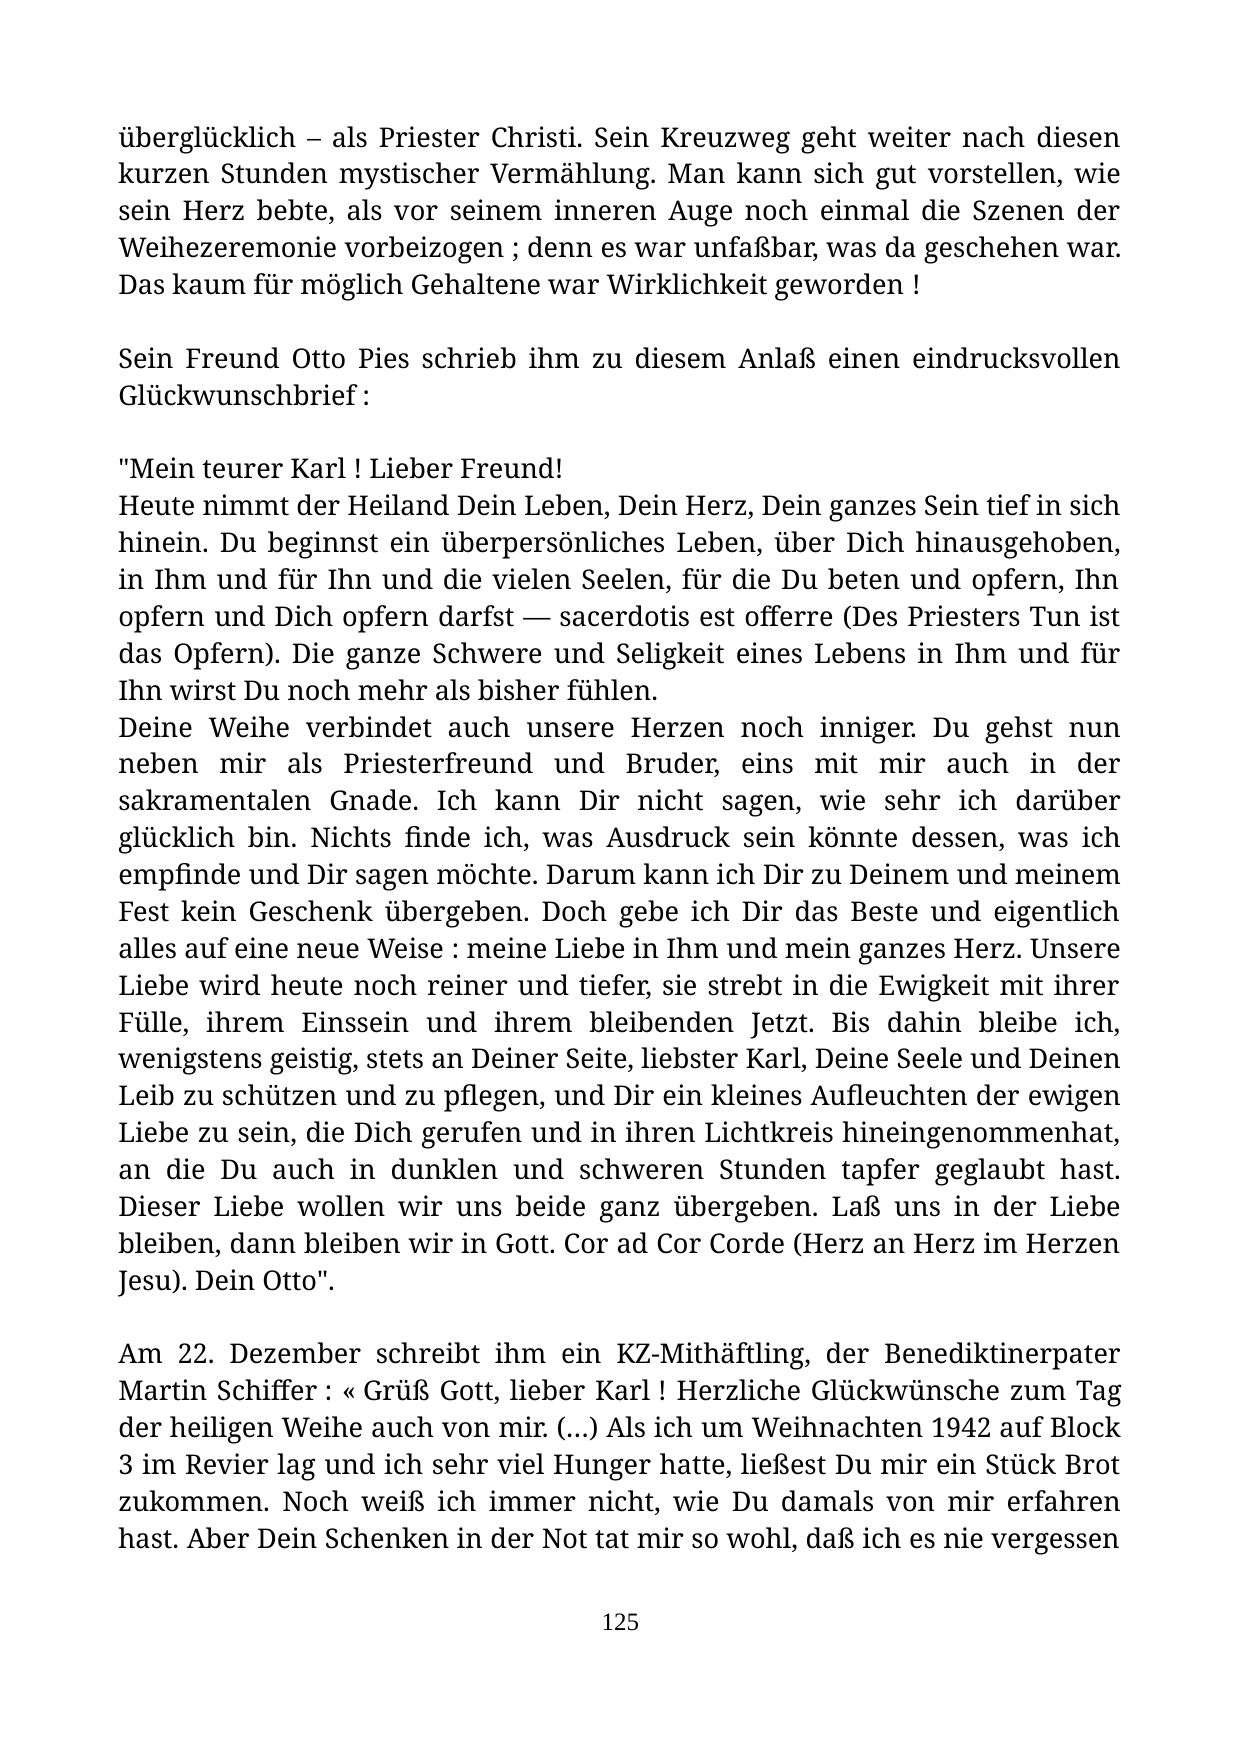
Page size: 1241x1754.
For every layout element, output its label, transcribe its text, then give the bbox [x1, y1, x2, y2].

text Am 22. Dezember schreibt ihm ein KZ-Mithäftling, der Benediktinerpater Martin Schiffer : « Grüß Gott, lieber Karl ! Herzliche Glückwünsche zum Tag der heiligen Weihe auch von mir. (…) Als ich um Weihnachten 1942 auf Block 3 im Revier lag und ich sehr viel Hunger hatte, ließest Du mir ein Stück Brot zukommen. Noch weiß ich immer nicht, wie Du damals von mir erfahren hast. Aber Dein Schenken in der Not tat mir so wohl, daß ich es nie vergessen [118, 1335, 1122, 1556]
text Heute nimmt der Heiland Dein Leben, Dein Herz, Dein ganzes Sein tief in sich hinein. Du beginnst ein überpersönliches Leben, über Dich hinausgehoben, in Ihm und für Ihn und die vielen Seelen, für die Du beten und opfern, Ihn opfern und Dich opfern darfst — sacerdotis est offerre (Des Priesters Tun ist das Opfern). Die ganze Schwere und Seligkeit eines Lebens in Ihm und für Ihn wirst Du noch mehr als bisher fühlen. [118, 487, 1122, 708]
text überglücklich – als Priester Christi. Sein Kreuzweg geht weiter nach diesen kurzen Stunden mystischer Vermählung. Man kann sich gut vorstellen, wie sein Herz bebte, als vor seinem inneren Auge noch einmal die Szenen der Weihezeremonie vorbeizogen ; denn es war unfaßbar, was da geschehen war. Das kaum für möglich Gehaltene war Wirklichkeit geworden ! [118, 118, 1122, 302]
text "Mein teurer Karl ! Lieber Freund! [118, 450, 1122, 487]
text Deine Weihe verbindet auch unsere Herzen noch inniger. Du gehst nun neben mir als Priesterfreund und Bruder, eins mit mir auch in der sakramentalen Gnade. Ich kann Dir nicht sagen, wie sehr ich darüber glücklich bin. Nichts finde ich, was Ausdruck sein könnte dessen, was ich empfinde und Dir sagen möchte. Darum kann ich Dir zu Deinem und meinem Fest kein Geschenk übergeben. Doch gebe ich Dir das Beste und eigentlich alles auf eine neue Weise : meine Liebe in Ihm und mein ganzes Herz. Unsere Liebe wird heute noch reiner und tiefer, sie strebt in die Ewigkeit mit ihrer Fülle, ihrem Einssein und ihrem bleibenden Jetzt. Bis dahin bleibe ich, wenigstens geistig, stets an Deiner Seite, liebster Karl, Deine Seele und Deinen Leib zu schützen und zu pflegen, und Dir ein kleines Aufleuchten der ewigen Liebe zu sein, die Dich gerufen und in ihren Lichtkreis hineingenommenhat, an die Du auch in dunklen und schweren Stunden tapfer geglaubt hast. Dieser Liebe wollen wir uns beide ganz übergeben. Laß uns in der Liebe bleiben, dann bleiben wir in Gott. Cor ad Cor Corde (Herz an Herz im Herzen Jesu). Dein Otto". [118, 708, 1122, 1298]
text Sein Freund Otto Pies schrieb ihm zu diesem Anlaß einen eindrucksvollen Glückwunschbrief : [118, 339, 1122, 413]
